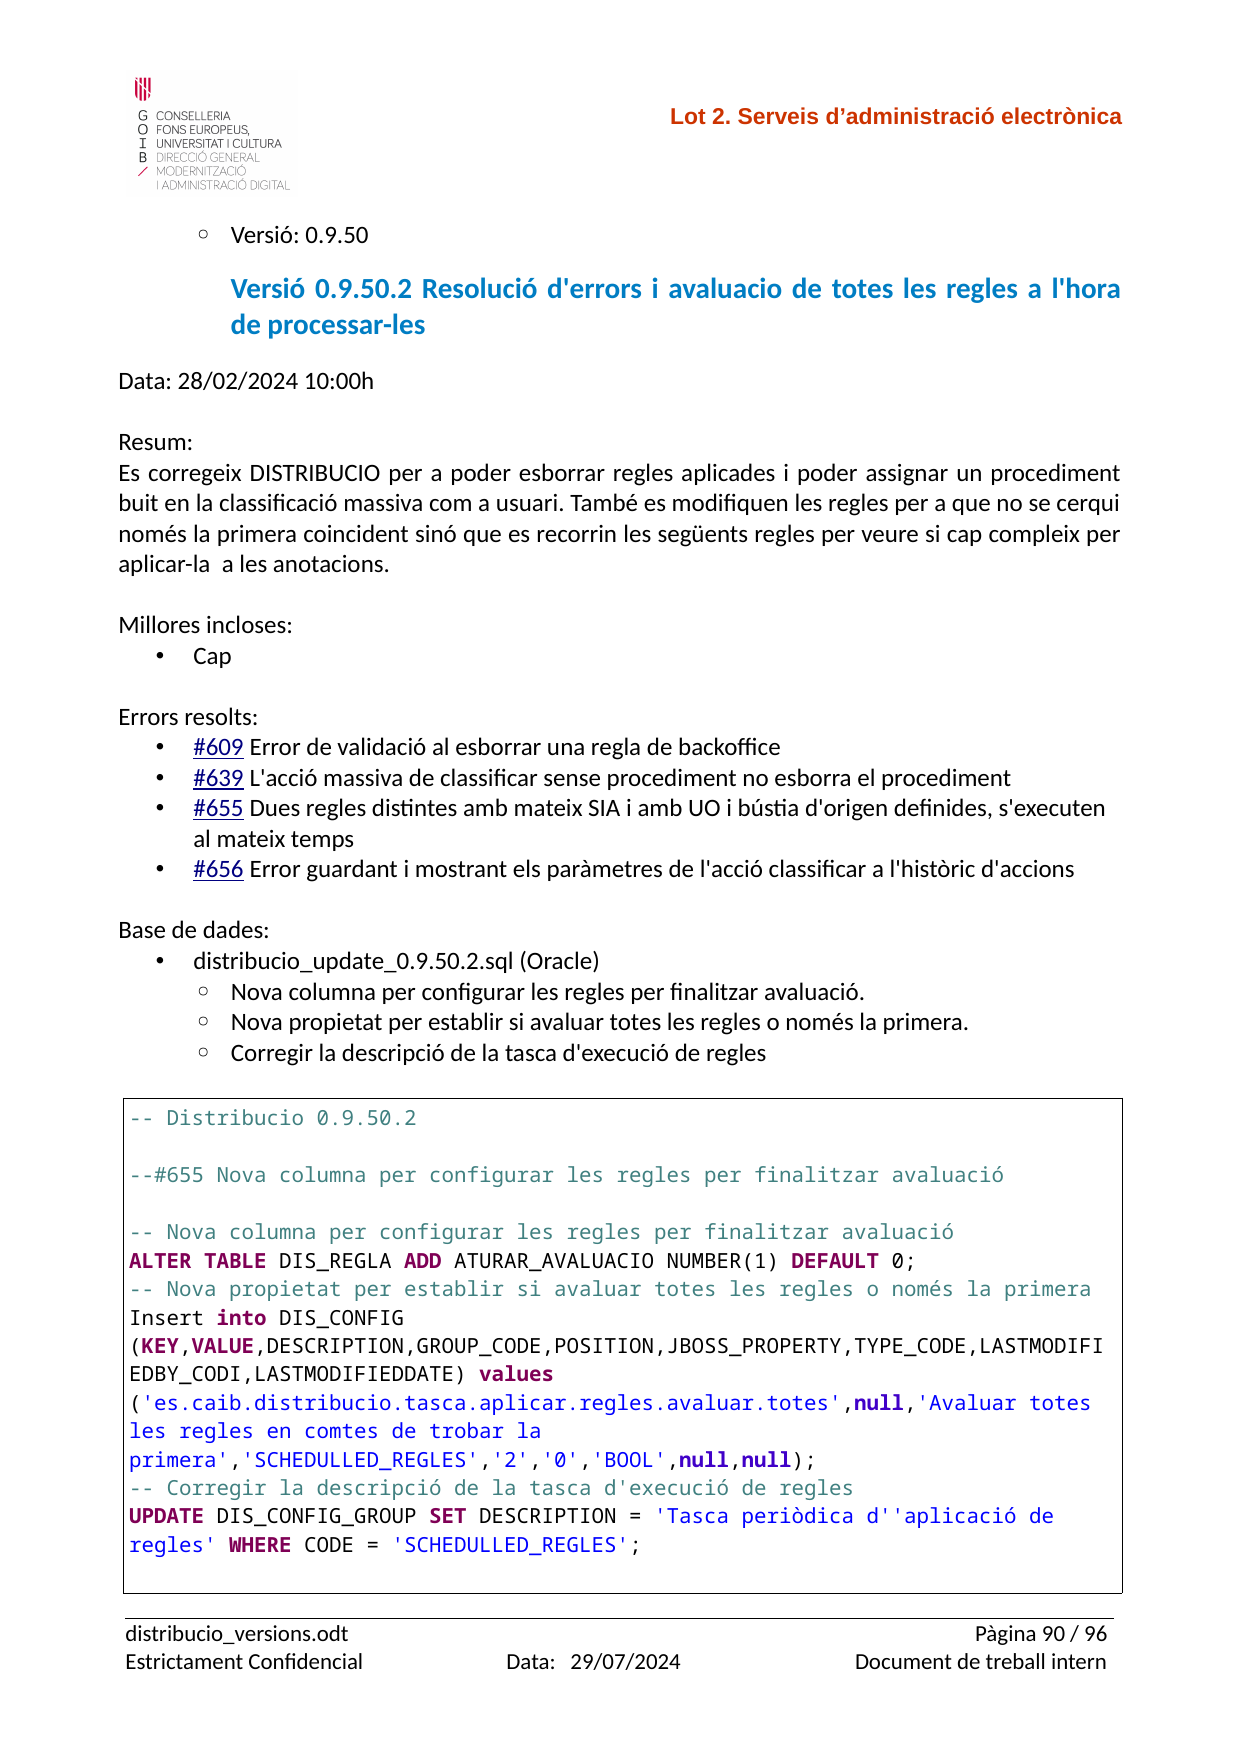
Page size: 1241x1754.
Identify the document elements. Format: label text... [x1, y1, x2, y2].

list #639 L'acció massiva de classificar sense procediment no esborra el procediment [156, 762, 1122, 792]
text Errors resolts: [118, 701, 1122, 731]
list Nova propietat per establir si avaluar totes les regles o només la primera. [193, 1006, 1122, 1037]
list #656 Error guardant i mostrant els paràmetres de l'acció classificar a l'històric d'accions [156, 853, 1122, 884]
list Versió: 0.9.50 [193, 219, 1122, 250]
list distribucio_update_0.9.50.2.sql (Oracle) [156, 945, 1122, 976]
text Resum: [118, 426, 1122, 457]
list #655 Dues regles distintes amb mateix SIA i amb UO i bústia d'origen definides, s'executen al mateix temps [156, 792, 1122, 853]
list Cap [156, 640, 1122, 670]
list #609 Error de validació al esborrar una regla de backoffice [156, 731, 1122, 762]
table_header -- Distribucio 0.9.50.2 --#655 Nova columna per configurar les regles per finalitzar avaluació -- Nova columna per configurar les regles per finalitzar avaluació ALTER TABLE DIS_REGLA ADD ATURAR_AVALUACIO NUMBER(1) DEFAULT 0; -- Nova propietat per establir si avaluar totes les regles o només la primera Insert into DIS_CONFIG (KEY,VALUE,DESCRIPTION,GROUP_CODE,POSITION,JBOSS_PROPERTY,TYPE_CODE,LASTMODIFIEDBY_CODI,LASTMODIFIEDDATE) values ('es.caib.distribucio.tasca.aplicar.regles.avaluar.totes',null,'Avaluar totes les regles en comtes de trobar la primera','SCHEDULLED_REGLES','2','0','BOOL',null,null); -- Corregir la descripció de la tasca d'execució de regles UPDATE DIS_CONFIG_GROUP SET DESCRIPTION = 'Tasca periòdica d''aplicació de regles' WHERE CODE = 'SCHEDULLED_REGLES'; [124, 1099, 1122, 1593]
text Millores incloses: [118, 609, 1122, 640]
picture [126, 70, 299, 197]
text Base de dades: [118, 914, 1122, 945]
text Data: 28/02/2024 10:00h [118, 365, 1122, 396]
list Nova columna per configurar les regles per finalitzar avaluació. [193, 976, 1122, 1006]
subtitle Versió 0.9.50.2 Resolució d'errors i avaluacio de totes les regles a l'hora de processar-les [153, 270, 1122, 342]
list Corregir la descripció de la tasca d'execució de regles [193, 1037, 1122, 1067]
text Es corregeix DISTRIBUCIO per a poder esborrar regles aplicades i poder assignar un procediment buit en la classificació massiva com a usuari. També es modifiquen les regles per a que no se cerqui només la primera coincident sinó que es recorrin les següents regles per veure si cap compleix per aplicar-la a les anotacions. [118, 457, 1122, 579]
